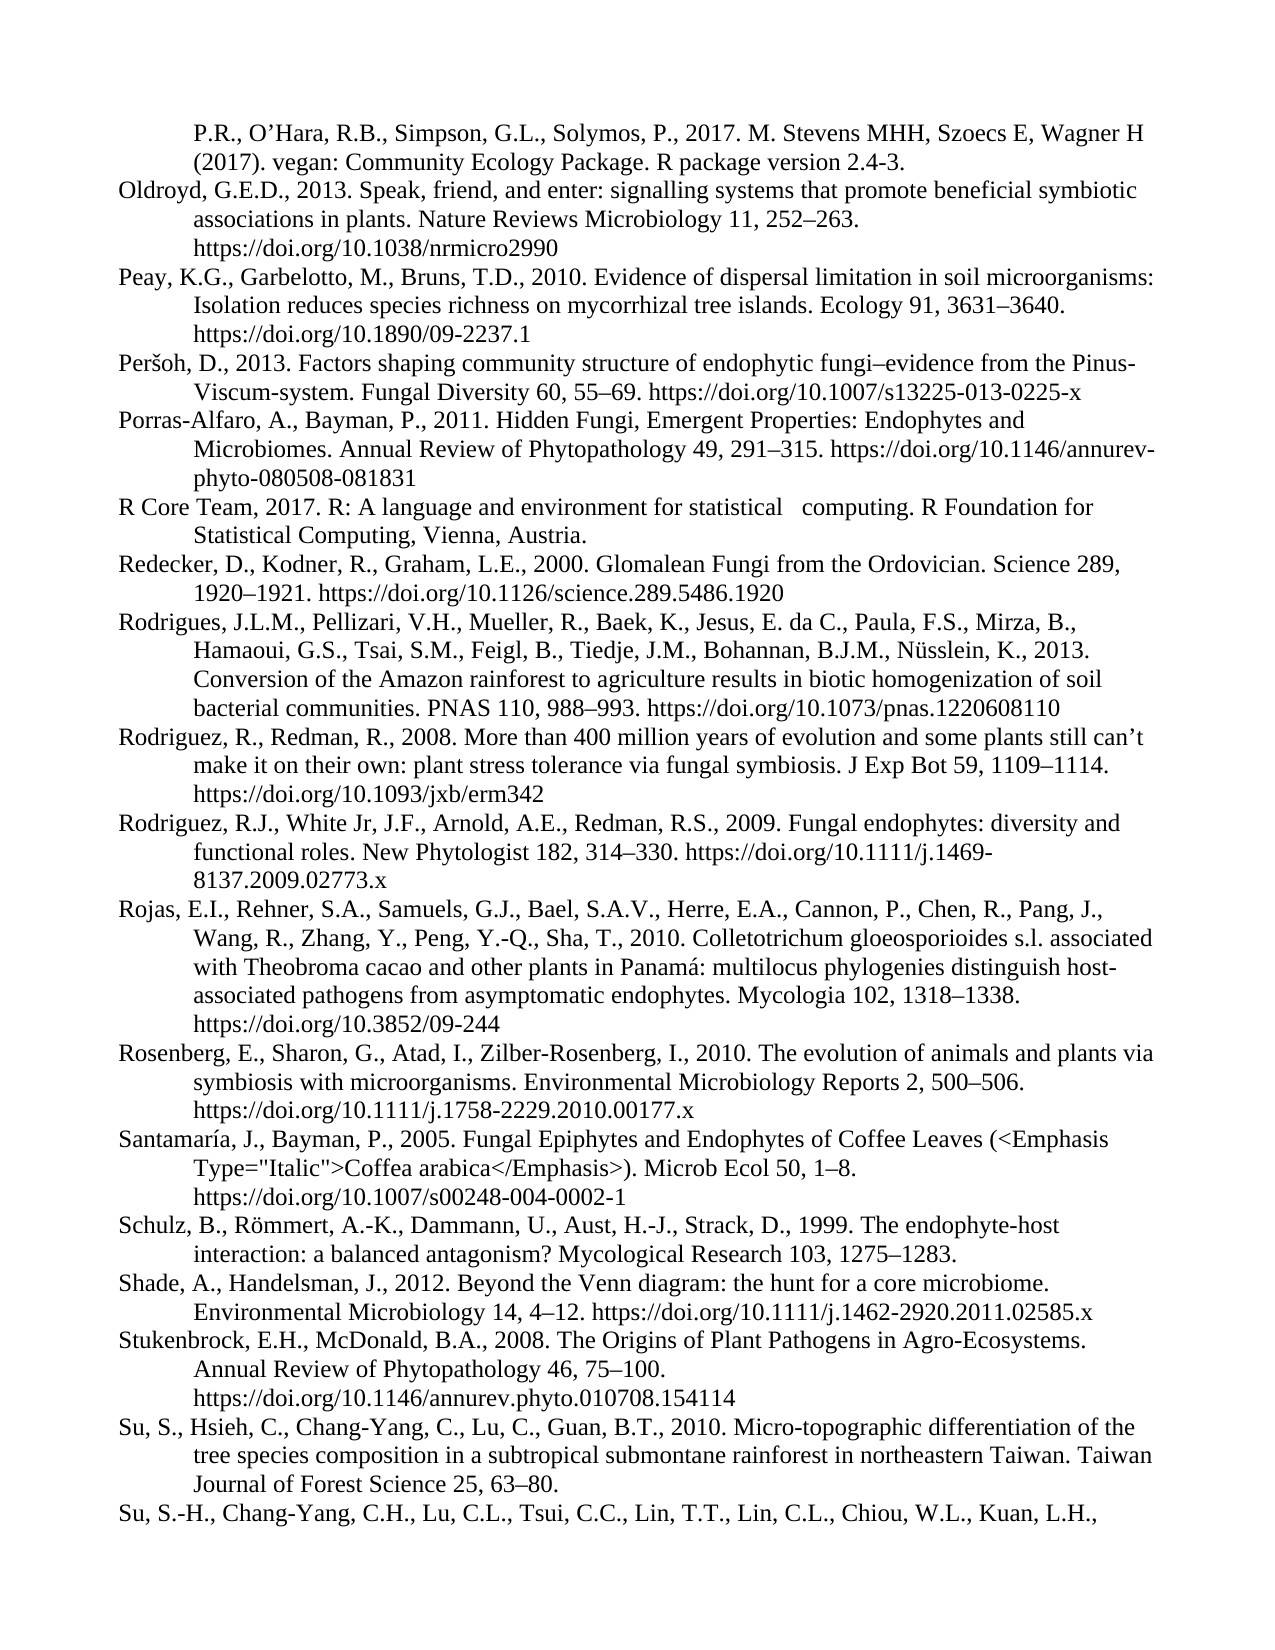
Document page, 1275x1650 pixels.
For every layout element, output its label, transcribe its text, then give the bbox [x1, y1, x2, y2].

text P.R., O’Hara, R.B., Simpson, G.L., Solymos, P., 2017. M. Stevens MHH, Szoecs E, Wagner H (2017). vegan: Community Ecology Package. R package version 2.4-3. [118, 118, 1157, 176]
text Su, S.-H., Chang-Yang, C.H., Lu, C.L., Tsui, C.C., Lin, T.T., Lin, C.L., Chiou, W.L., Kuan, L.H., [118, 1498, 1157, 1527]
text Shade, A., Handelsman, J., 2012. Beyond the Venn diagram: the hunt for a core microbiome. Environmental Microbiology 14, 4–12. https://doi.org/10.1111/j.1462-2920.2011.02585.x [118, 1268, 1157, 1326]
text Peay, K.G., Garbelotto, M., Bruns, T.D., 2010. Evidence of dispersal limitation in soil microorganisms: Isolation reduces species richness on mycorrhizal tree islands. Ecology 91, 3631–3640. https://doi.org/10.1890/09-2237.1 [118, 262, 1157, 348]
text Rojas, E.I., Rehner, S.A., Samuels, G.J., Bael, S.A.V., Herre, E.A., Cannon, P., Chen, R., Pang, J., Wang, R., Zhang, Y., Peng, Y.-Q., Sha, T., 2010. Colletotrichum gloeosporioides s.l. associated with Theobroma cacao and other plants in Panamá: multilocus phylogenies distinguish host-associated pathogens from asymptomatic endophytes. Mycologia 102, 1318–1338. https://doi.org/10.3852/09-244 [118, 894, 1157, 1038]
text Oldroyd, G.E.D., 2013. Speak, friend, and enter: signalling systems that promote beneficial symbiotic associations in plants. Nature Reviews Microbiology 11, 252–263. https://doi.org/10.1038/nrmicro2990 [118, 176, 1157, 262]
text Schulz, B., Römmert, A.-K., Dammann, U., Aust, H.-J., Strack, D., 1999. The endophyte-host interaction: a balanced antagonism? Mycological Research 103, 1275–1283. [118, 1211, 1157, 1268]
text Redecker, D., Kodner, R., Graham, L.E., 2000. Glomalean Fungi from the Ordovician. Science 289, 1920–1921. https://doi.org/10.1126/science.289.5486.1920 [118, 549, 1157, 607]
text Rodriguez, R.J., White Jr, J.F., Arnold, A.E., Redman, R.S., 2009. Fungal endophytes: diversity and functional roles. New Phytologist 182, 314–330. https://doi.org/10.1111/j.1469-8137.2009.02773.x [118, 808, 1157, 894]
text Rosenberg, E., Sharon, G., Atad, I., Zilber-Rosenberg, I., 2010. The evolution of animals and plants via symbiosis with microorganisms. Environmental Microbiology Reports 2, 500–506. https://doi.org/10.1111/j.1758-2229.2010.00177.x [118, 1038, 1157, 1124]
text Stukenbrock, E.H., McDonald, B.A., 2008. The Origins of Plant Pathogens in Agro-Ecosystems. Annual Review of Phytopathology 46, 75–100. https://doi.org/10.1146/annurev.phyto.010708.154114 [118, 1326, 1157, 1412]
text Su, S., Hsieh, C., Chang-Yang, C., Lu, C., Guan, B.T., 2010. Micro-topographic differentiation of the tree species composition in a subtropical submontane rainforest in northeastern Taiwan. Taiwan Journal of Forest Science 25, 63–80. [118, 1412, 1157, 1498]
text Rodriguez, R., Redman, R., 2008. More than 400 million years of evolution and some plants still can’t make it on their own: plant stress tolerance via fungal symbiosis. J Exp Bot 59, 1109–1114. https://doi.org/10.1093/jxb/erm342 [118, 722, 1157, 808]
text Porras-Alfaro, A., Bayman, P., 2011. Hidden Fungi, Emergent Properties: Endophytes and Microbiomes. Annual Review of Phytopathology 49, 291–315. https://doi.org/10.1146/annurev-phyto-080508-081831 [118, 406, 1157, 492]
text Peršoh, D., 2013. Factors shaping community structure of endophytic fungi–evidence from the Pinus-Viscum-system. Fungal Diversity 60, 55–69. https://doi.org/10.1007/s13225-013-0225-x [118, 348, 1157, 406]
text Santamaría, J., Bayman, P., 2005. Fungal Epiphytes and Endophytes of Coffee Leaves (<Emphasis Type="Italic">Coffea arabica</Emphasis>). Microb Ecol 50, 1–8. https://doi.org/10.1007/s00248-004-0002-1 [118, 1124, 1157, 1211]
text R Core Team, 2017. R: A language and environment for statistical computing. R Foundation for Statistical Computing, Vienna, Austria. [118, 492, 1157, 549]
text Rodrigues, J.L.M., Pellizari, V.H., Mueller, R., Baek, K., Jesus, E. da C., Paula, F.S., Mirza, B., Hamaoui, G.S., Tsai, S.M., Feigl, B., Tiedje, J.M., Bohannan, B.J.M., Nüsslein, K., 2013. Conversion of the Amazon rainforest to agriculture results in biotic homogenization of soil bacterial communities. PNAS 110, 988–993. https://doi.org/10.1073/pnas.1220608110 [118, 607, 1157, 722]
